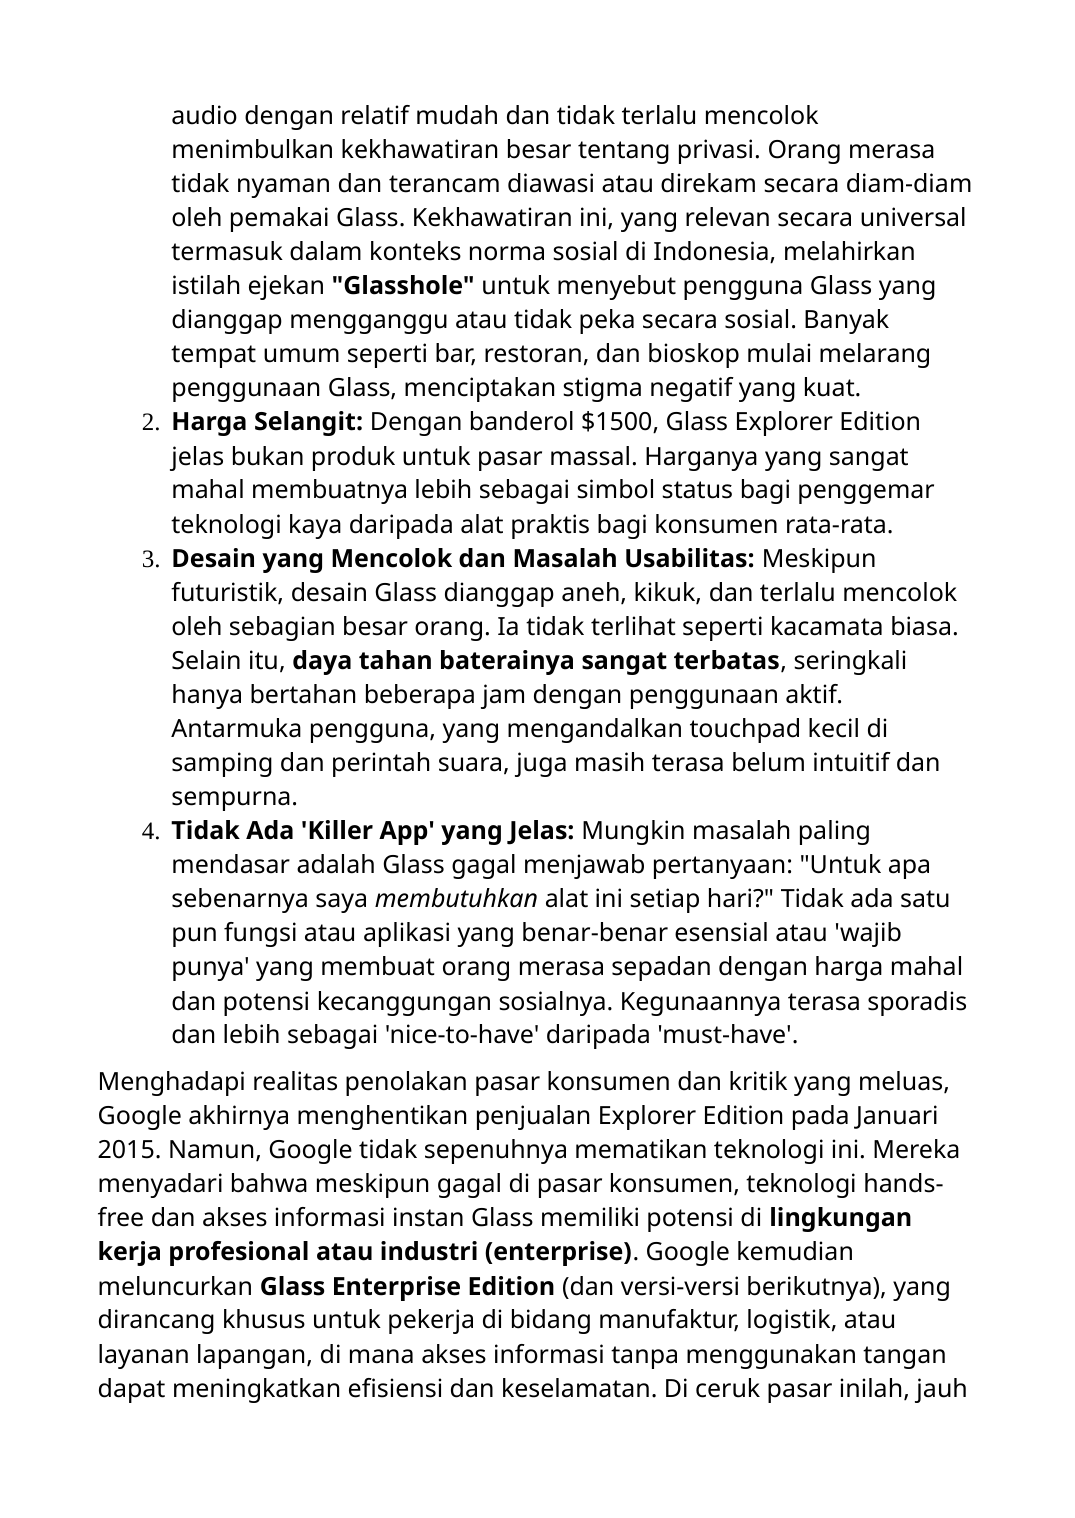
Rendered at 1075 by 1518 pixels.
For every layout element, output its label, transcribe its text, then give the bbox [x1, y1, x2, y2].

list Harga Selangit: Dengan banderol $1500, Glass Explorer Edition jelas bukan produk untuk pasar massal. Harganya yang sangat mahal membuatnya lebih sebagai simbol status bagi penggemar teknologi kaya daripada alat praktis bagi konsumen rata-rata. [142, 404, 977, 540]
list Desain yang Mencolok dan Masalah Usabilitas: Meskipun futuristik, desain Glass dianggap aneh, kikuk, dan terlalu mencolok oleh sebagian besar orang. Ia tidak terlihat seperti kacamata biasa. Selain itu, daya tahan baterainya sangat terbatas, seringkali hanya bertahan beberapa jam dengan penggunaan aktif. Antarmuka pengguna, yang mengandalkan touchpad kecil di samping dan perintah suara, juga masih terasa belum intuitif dan sempurna. [142, 540, 977, 813]
list Tidak Ada 'Killer App' yang Jelas: Mungkin masalah paling mendasar adalah Glass gagal menjawab pertanyaan: "Untuk apa sebenarnya saya membutuhkan alat ini setiap hari?" Tidak ada satu pun fungsi atau aplikasi yang benar-benar esensial atau 'wajib punya' yang membuat orang merasa sepadan dengan harga mahal dan potensi kecanggungan sosialnya. Kegunaannya terasa sporadis dan lebih sebagai 'nice-to-have' daripada 'must-have'. [142, 813, 977, 1051]
list audio dengan relatif mudah dan tidak terlalu mencolok menimbulkan kekhawatiran besar tentang privasi. Orang merasa tidak nyaman dan terancam diawasi atau direkam secara diam-diam oleh pemakai Glass. Kekhawatiran ini, yang relevan secara universal termasuk dalam konteks norma sosial di Indonesia, melahirkan istilah ejekan "Glasshole" untuk menyebut pengguna Glass yang dianggap mengganggu atau tidak peka secara sosial. Banyak tempat umum seperti bar, restoran, dan bioskop mulai melarang penggunaan Glass, menciptakan stigma negatif yang kuat. [142, 97, 977, 404]
text Menghadapi realitas penolakan pasar konsumen dan kritik yang meluas, Google akhirnya menghentikan penjualan Explorer Edition pada Januari 2015. Namun, Google tidak sepenuhnya mematikan teknologi ini. Mereka menyadari bahwa meskipun gagal di pasar konsumen, teknologi hands-free dan akses informasi instan Glass memiliki potensi di lingkungan kerja profesional atau industri (enterprise). Google kemudian meluncurkan Glass Enterprise Edition (dan versi-versi berikutnya), yang dirancang khusus untuk pekerja di bidang manufaktur, logistik, atau layanan lapangan, di mana akses informasi tanpa menggunakan tangan dapat meningkatkan efisiensi dan keselamatan. Di ceruk pasar inilah, jauh [97, 1064, 977, 1404]
